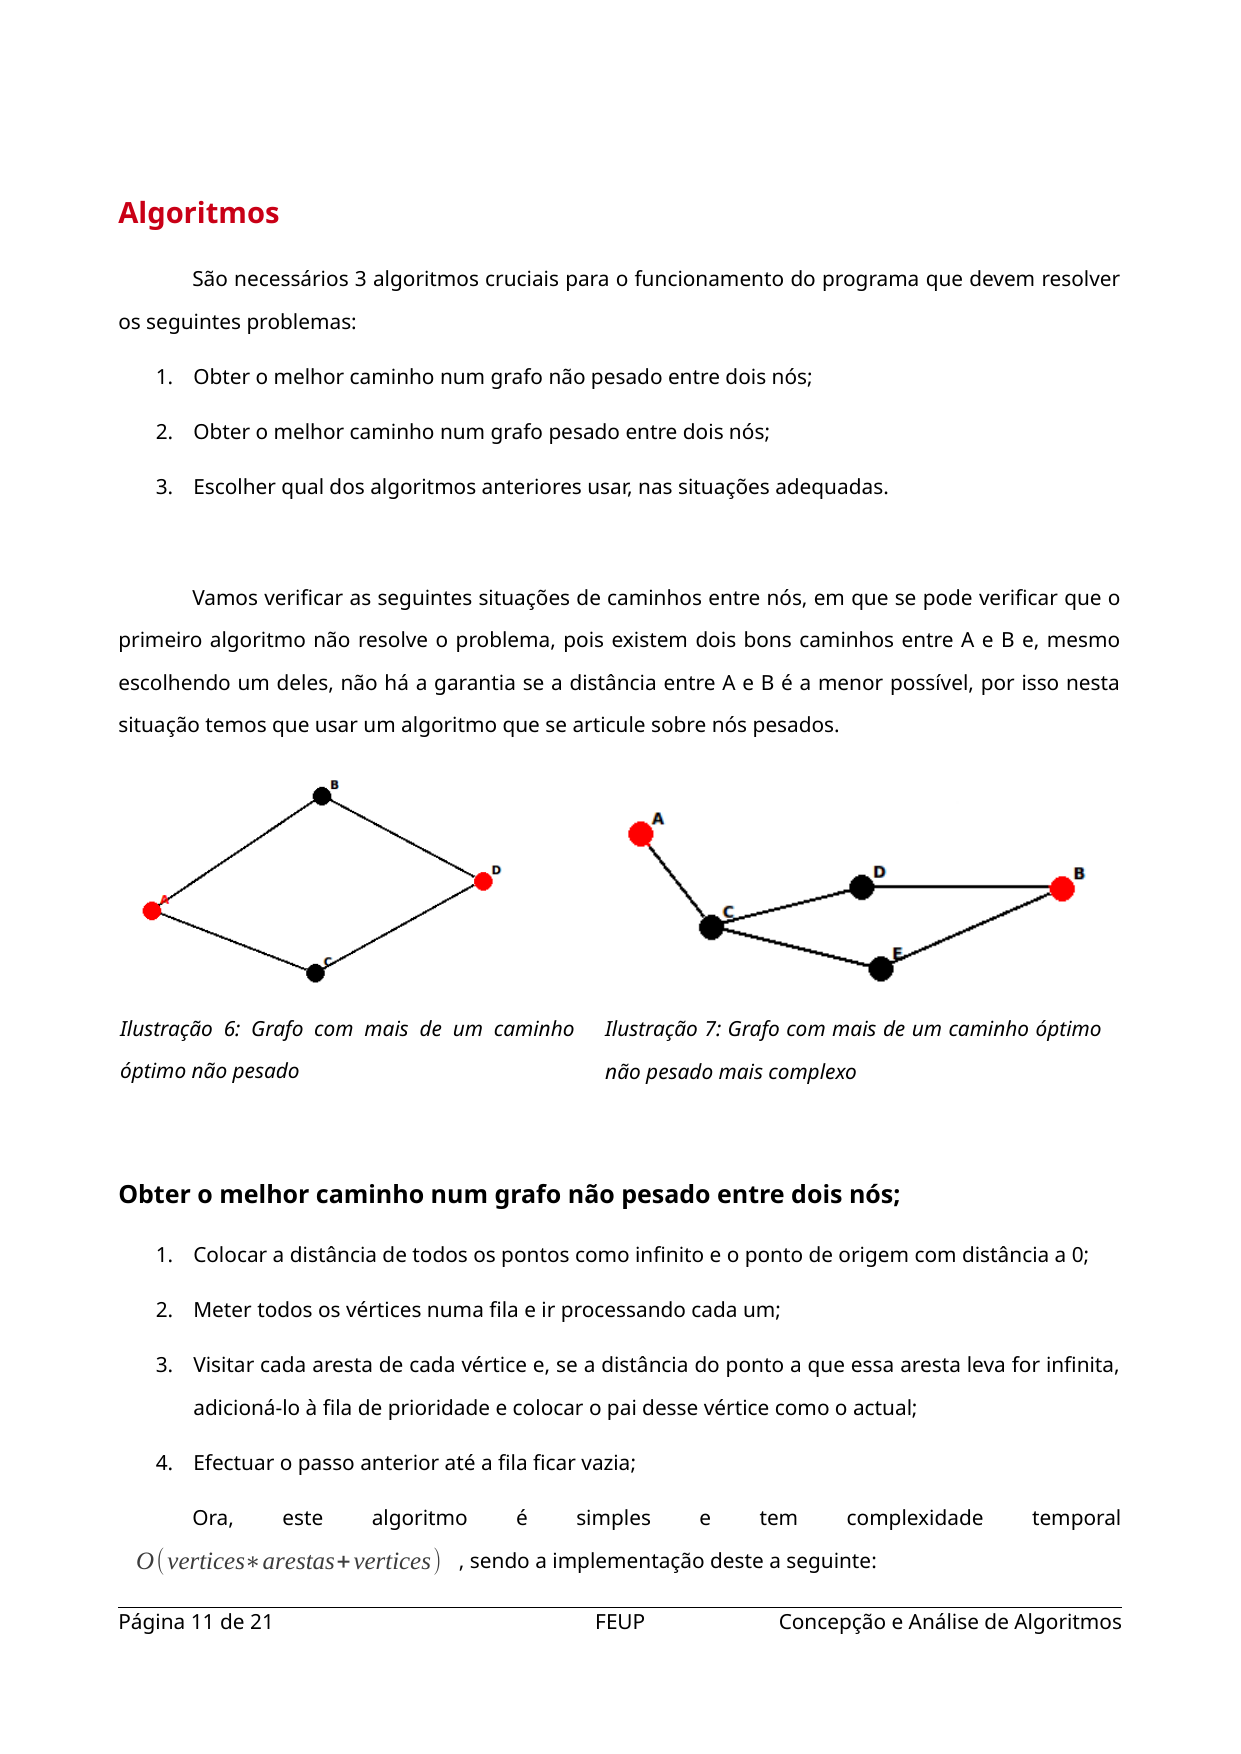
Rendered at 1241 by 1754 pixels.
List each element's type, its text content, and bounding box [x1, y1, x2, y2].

text Ilustração 7: Grafo com mais de um caminho óptimo não pesado mais complexo [605, 1001, 1105, 1086]
list Obter o melhor caminho num grafo não pesado entre dois nós; [156, 362, 1122, 391]
subtitle Algoritmos [118, 193, 1122, 232]
picture [605, 796, 1105, 1001]
text Ilustração 6: Grafo com mais de um caminho óptimo não pesado [120, 1000, 578, 1085]
list Colocar a distância de todos os pontos como infinito e o ponto de origem com distância a 0; [156, 1240, 1122, 1268]
list Escolher qual dos algoritmos anteriores usar, nas situações adequadas. [156, 472, 1122, 501]
list Efectuar o passo anterior até a fila ficar vazia; [156, 1448, 1122, 1476]
list Meter todos os vértices numa fila e ir processando cada um; [156, 1295, 1122, 1323]
text Vamos verificar as seguintes situações de caminhos entre nós, em que se pode verificar que o primeiro algoritmo não resolve o problema, pois existem dois bons caminhos entre A e B e, mesmo escolhendo um deles, não há a garantia se a distância entre A e B é a menor possível, por isso nesta situação temos que usar um algoritmo que se articule sobre nós pesados. [118, 583, 1122, 739]
picture [134, 777, 533, 1000]
list Visitar cada aresta de cada vértice e, se a distância do ponto a que essa aresta leva for infinita, adicioná-lo à fila de prioridade e colocar o pai desse vértice como o actual; [156, 1350, 1122, 1421]
text São necessários 3 algoritmos cruciais para o funcionamento do programa que devem resolver os seguintes problemas: [118, 264, 1122, 336]
list Obter o melhor caminho num grafo pesado entre dois nós; [156, 417, 1122, 446]
subtitle Obter o melhor caminho num grafo não pesado entre dois nós; [118, 1176, 1122, 1210]
text Ora, este algoritmo é simples e tem complexidade temporal , sendo a implementação deste a seguinte: [118, 1503, 1122, 1576]
